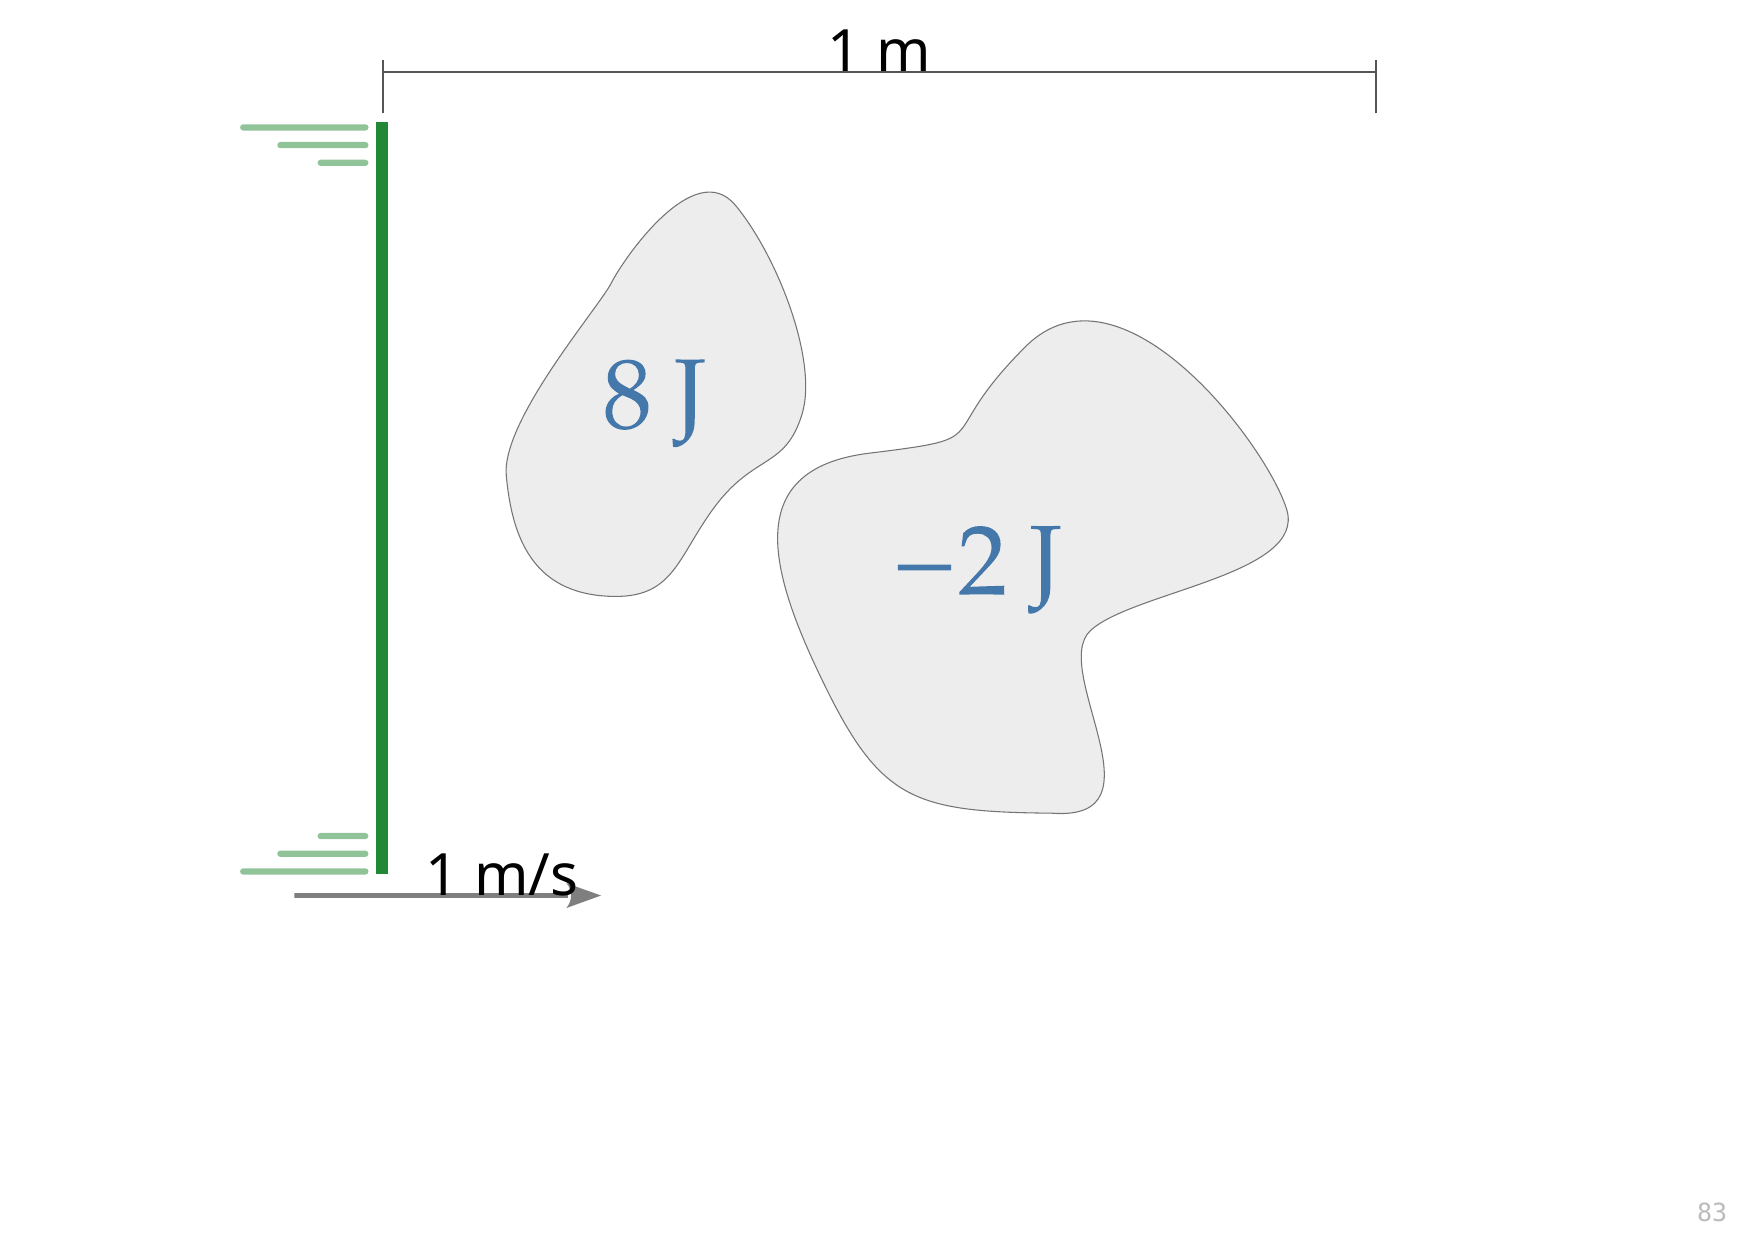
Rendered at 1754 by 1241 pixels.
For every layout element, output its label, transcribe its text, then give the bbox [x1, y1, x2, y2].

text_box [506, 192, 806, 597]
text_box [777, 320, 1289, 814]
text_box 1 m/s [410, 825, 596, 899]
